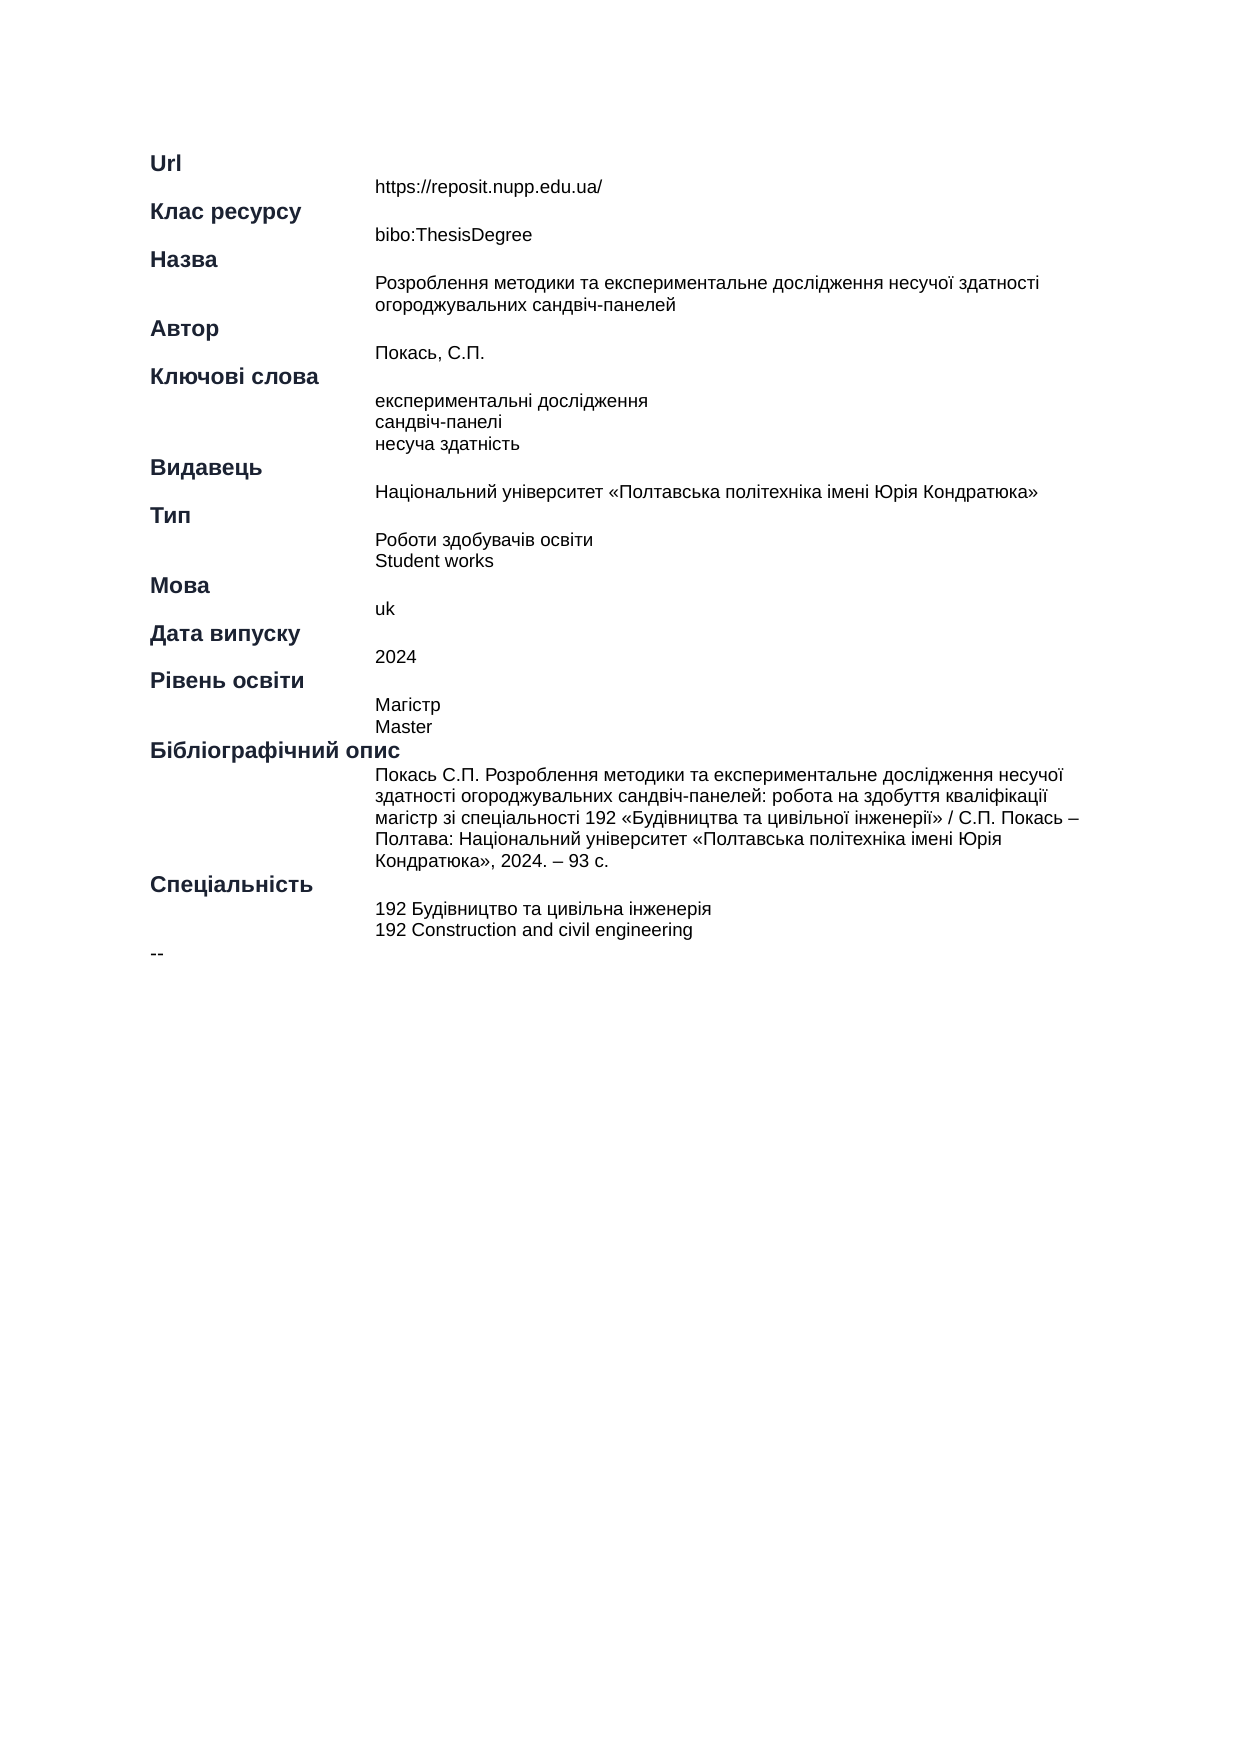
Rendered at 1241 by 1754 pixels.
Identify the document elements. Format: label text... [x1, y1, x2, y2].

text Спеціальність [150, 871, 1090, 897]
text Master [375, 715, 1090, 737]
text Покась С.П. Розроблення методики та експериментальне дослідження несучої здатності огороджувальних сандвіч-панелей: робота на здобуття кваліфікації магістр зі спеціальності 192 «Будівництва та цивільної інженерії» / С.П. Покась – Полтава: Національний університет «Полтавська політехніка імені Юрія Кондратюка», 2024. – 93 с. [375, 763, 1090, 871]
text Роботи здобувачів освіти [375, 528, 1090, 550]
text -- [150, 941, 1090, 964]
text несуча здатність [375, 433, 1090, 454]
text Видавець [150, 454, 1090, 481]
text https://reposit.nupp.edu.ua/ [375, 176, 1090, 198]
text Дата випуску [150, 619, 1090, 646]
text Національний університет «Полтавська політехніка імені Юрія Кондратюка» [375, 481, 1090, 502]
text bibo:ThesisDegree [375, 224, 1090, 246]
text Розроблення методики та експериментальне дослідження несучої здатності огороджувальних сандвіч-панелей [375, 272, 1090, 315]
text Url [150, 150, 1090, 176]
text Student works [375, 550, 1090, 572]
text 192 Construction and civil engineering [375, 919, 1090, 941]
text сандвіч-панелі [375, 411, 1090, 433]
text Клас ресурсу [150, 198, 1090, 224]
text Мова [150, 572, 1090, 598]
text Бібліографічний опис [150, 737, 1090, 763]
text 192 Будівництво та цивільна інженерія [375, 897, 1090, 919]
text uk [375, 598, 1090, 619]
text Автор [150, 315, 1090, 342]
text Магістр [375, 694, 1090, 715]
text Ключові слова [150, 363, 1090, 389]
text Рівень освіти [150, 667, 1090, 694]
text Тип [150, 502, 1090, 528]
text експериментальні дослідження [375, 389, 1090, 411]
text Покась, С.П. [375, 342, 1090, 363]
text 2024 [375, 646, 1090, 667]
text Назва [150, 246, 1090, 272]
